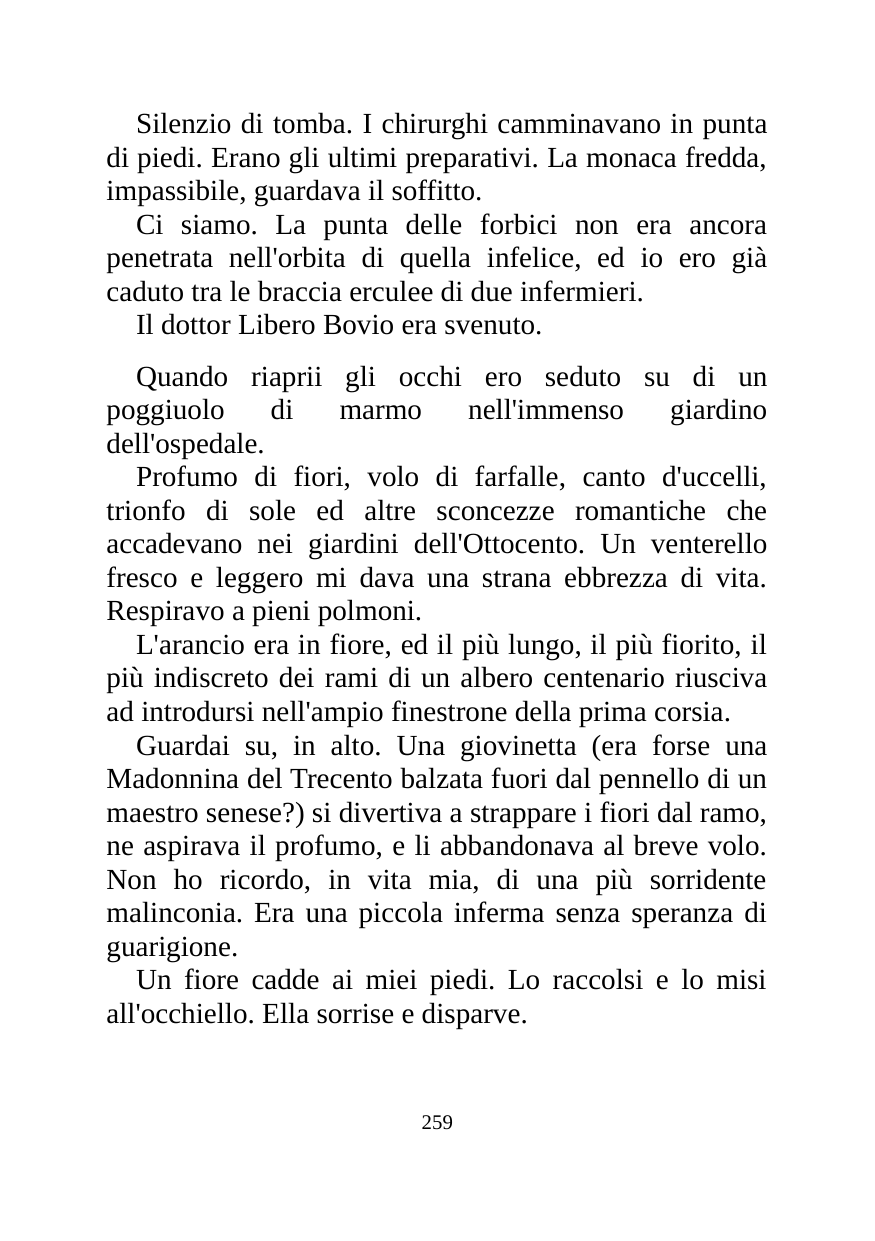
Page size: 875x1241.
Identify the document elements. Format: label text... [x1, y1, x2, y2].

text L'arancio era in fiore, ed il più lungo, il più fiorito, il più indiscreto dei rami di un albero centenario riusciva ad introdursi nell'ampio finestrone della prima corsia. [106, 627, 768, 728]
text Quando riaprii gli occhi ero seduto su di un poggiuolo di marmo nell'immenso giardino dell'ospedale. [106, 359, 768, 459]
text Un fiore cadde ai miei piedi. Lo raccolsi e lo misi all'occhiello. Ella sorrise e disparve. [106, 962, 768, 1029]
text Il dottor Libero Bovio era svenuto. [106, 307, 768, 341]
text Profumo di fiori, volo di farfalle, canto d'uccelli, trionfo di sole ed altre sconcezze romantiche che accadevano nei giardini dell'Ottocento. Un venterello fresco e leggero mi dava una strana ebbrezza di vita. Respiravo a pieni polmoni. [106, 459, 768, 627]
text Ci siamo. La punta delle forbici non era ancora penetrata nell'orbita di quella infelice, ed io ero già caduto tra le braccia erculee di due infermieri. [106, 207, 768, 307]
text Guardai su, in alto. Una giovinetta (era forse una Madonnina del Trecento balzata fuori dal pennello di un maestro senese?) si divertiva a strappare i fiori dal ramo, ne aspirava il profumo, e li abbandonava al breve volo. Non ho ricordo, in vita mia, di una più sorridente malinconia. Era una piccola inferma senza speranza di guarigione. [106, 728, 768, 962]
text Silenzio di tomba. I chirurghi camminavano in punta di piedi. Erano gli ultimi preparativi. La monaca fredda, impassibile, guardava il soffitto. [106, 106, 768, 207]
